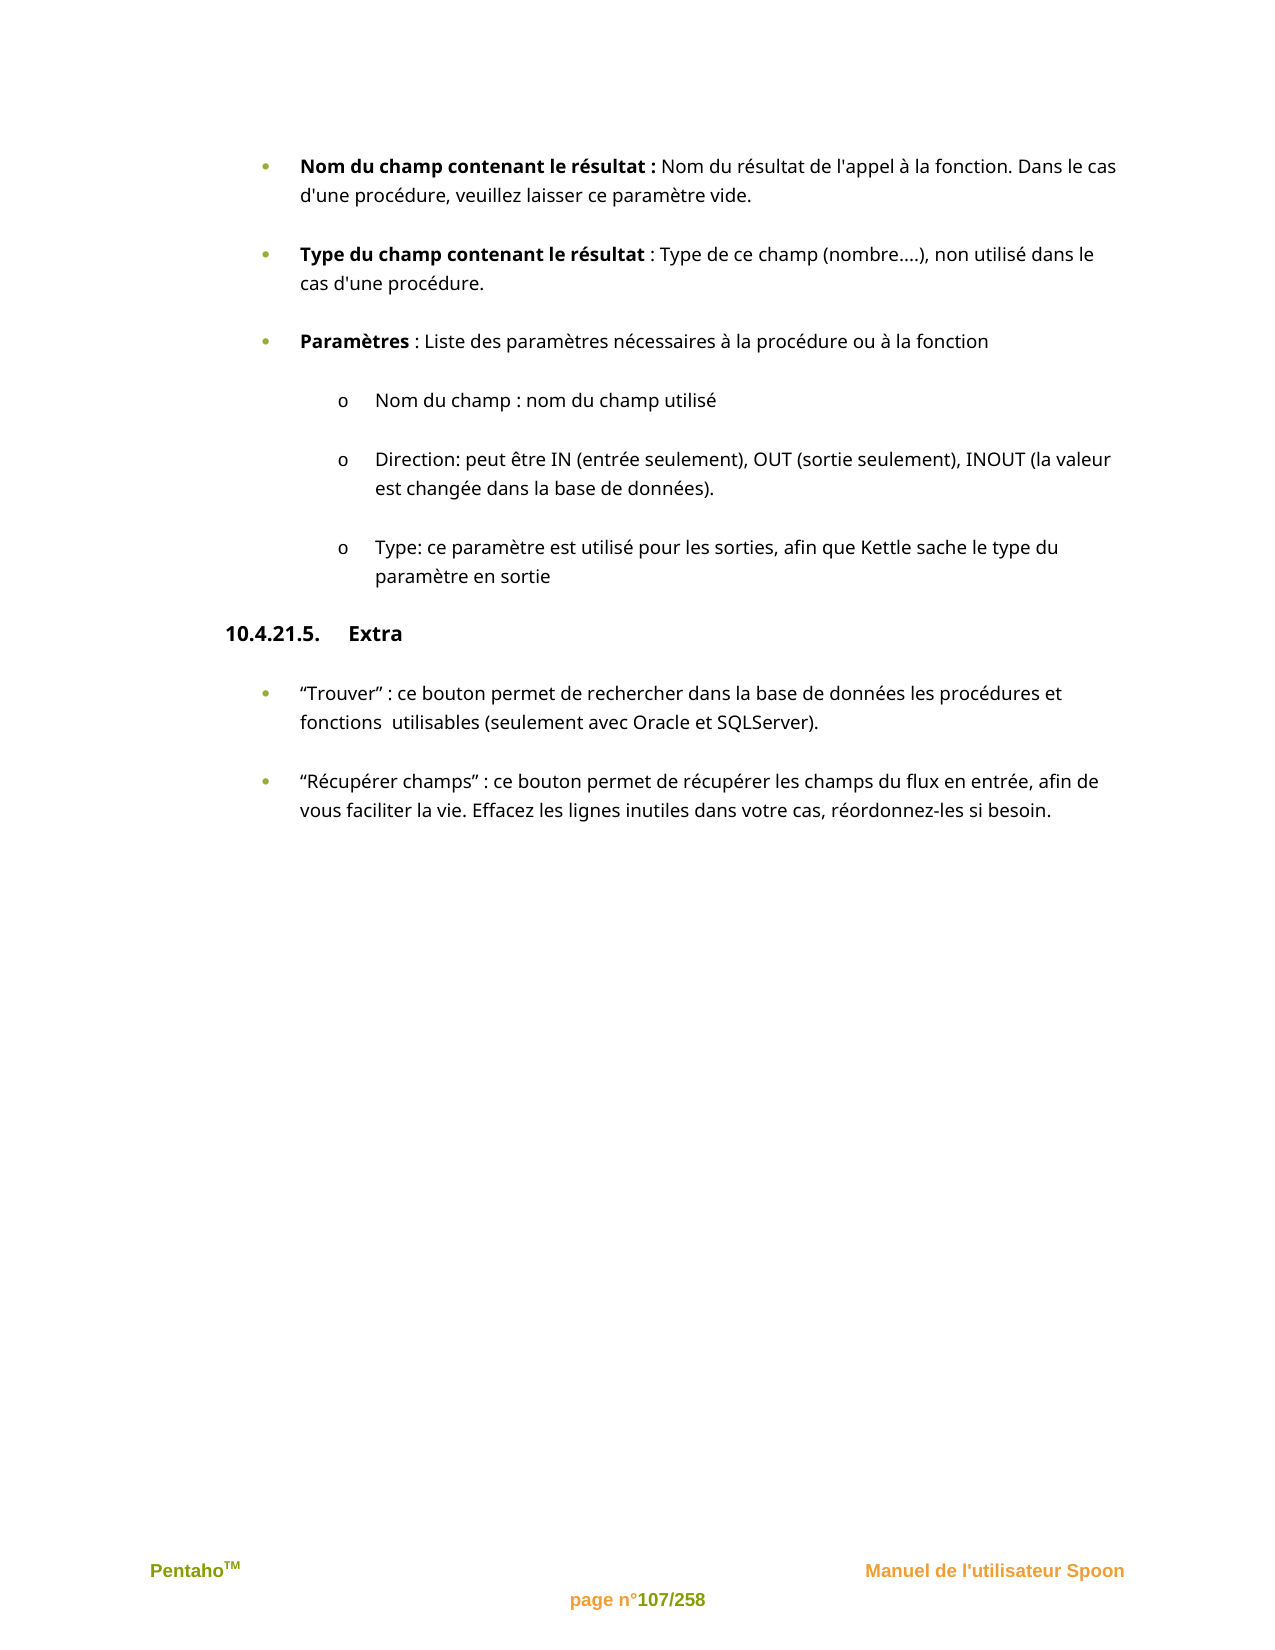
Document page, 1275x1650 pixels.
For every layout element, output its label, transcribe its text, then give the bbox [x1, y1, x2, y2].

list Nom du champ : nom du champ utilisé [337, 384, 1125, 413]
list Type du champ contenant le résultat : Type de ce champ (nombre....), non utilisé dans le cas d'une procédure. [262, 238, 1125, 296]
list Nom du champ contenant le résultat : Nom du résultat de l'appel à la fonction. Dans le cas d'une procédure, veuillez laisser ce paramètre vide. [262, 150, 1125, 208]
list “Récupérer champs” : ce bouton permet de récupérer les champs du flux en entrée, afin de vous faciliter la vie. Effacez les lignes inutiles dans votre cas, réordonnez-les si besoin. [262, 765, 1125, 823]
list Direction: peut être IN (entrée seulement), OUT (sortie seulement), INOUT (la valeur est changée dans la base de données). [337, 443, 1125, 501]
list Paramètres : Liste des paramètres nécessaires à la procédure ou à la fonction [262, 326, 1125, 355]
list “Trouver” : ce bouton permet de rechercher dans la base de données les procédures et fonctions utilisables (seulement avec Oracle et SQLServer). [262, 677, 1125, 736]
list Type: ce paramètre est utilisé pour les sorties, afin que Kettle sache le type du paramètre en sortie [337, 531, 1125, 589]
subtitle Extra [225, 618, 1125, 648]
